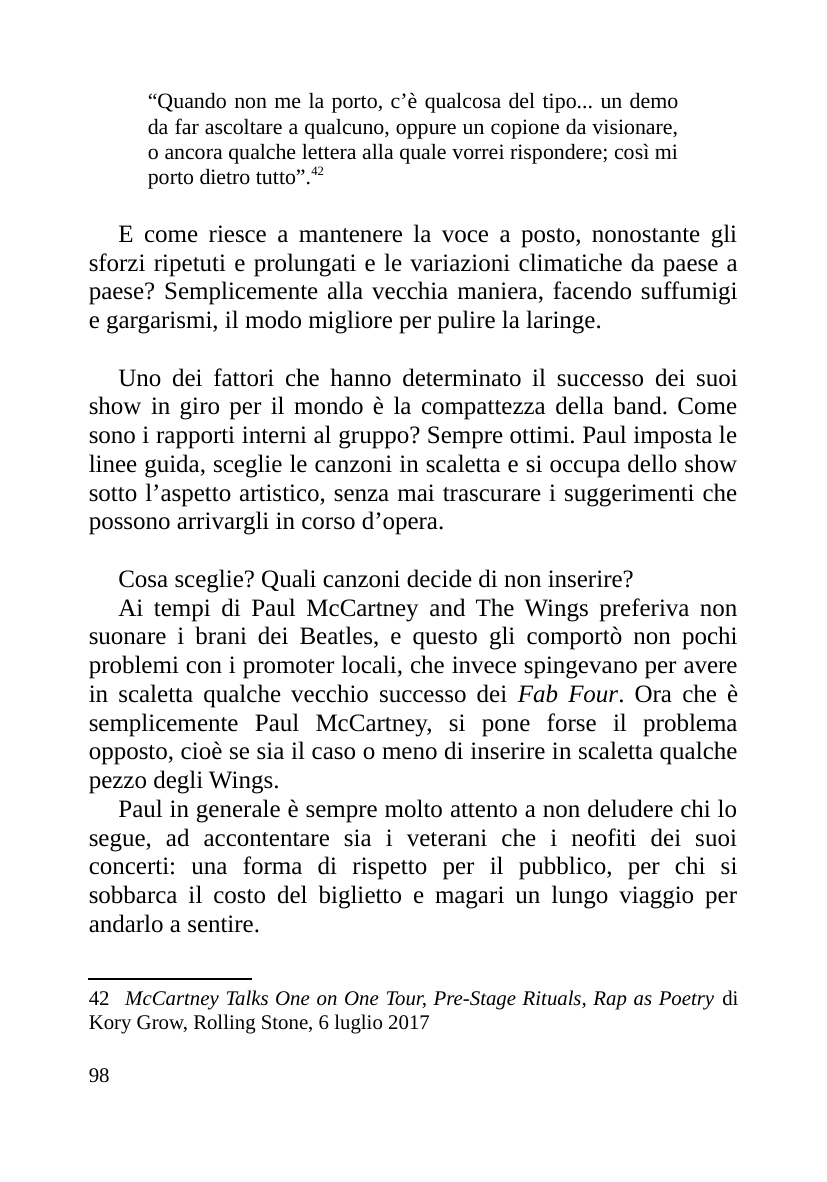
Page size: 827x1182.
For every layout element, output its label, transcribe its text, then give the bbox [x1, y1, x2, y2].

text E come riesce a mantenere la voce a posto, nonostante gli sforzi ripetuti e prolungati e le variazioni climatiche da paese a paese? Semplicemente alla vecchia maniera, facendo suffumigi e gargarismi, il modo migliore per pulire la laringe. [88, 219, 738, 334]
text Uno dei fattori che hanno determinato il successo dei suoi show in giro per il mondo è la compattezza della band. Come sono i rapporti interni al gruppo? Sempre ottimi. Paul imposta le linee guida, sceglie le canzoni in scaletta e si occupa dello show sotto l’aspetto artistico, senza mai trascurare i suggerimenti che possono arrivargli in corso d’opera. [88, 363, 738, 535]
text Paul in generale è sempre molto attento a non deludere chi lo segue, ad accontentare sia i veterani che i neofiti dei suoi concerti: una forma di rispetto per il pubblico, per chi si sobbarca il costo del biglietto e magari un lungo viaggio per andarlo a sentire. [88, 794, 738, 938]
text Ai tempi di Paul McCartney and The Wings preferiva non suonare i brani dei Beatles, e questo gli comportò non pochi problemi con i promoter locali, che invece spingevano per avere in scaletta qualche vecchio successo dei Fab Four. Ora che è semplicemente Paul McCartney, si pone forse il problema opposto, cioè se sia il caso o meno di inserire in scaletta qualche pezzo degli Wings. [88, 593, 738, 794]
text Cosa sceglie? Quali canzoni decide di non inserire? [88, 564, 738, 593]
text McCartney Talks One on One Tour, Pre-Stage Rituals, Rap as Poetry di Kory Grow, Rolling Stone, 6 luglio 2017 [88, 986, 738, 1034]
text “Quando non me la porto, c’è qualcosa del tipo... un demo da far ascoltare a qualcuno, oppure un copione da visionare, o ancora qualche lettera alla quale vorrei rispondere; così mi porto dietro tutto”. [148, 88, 679, 189]
